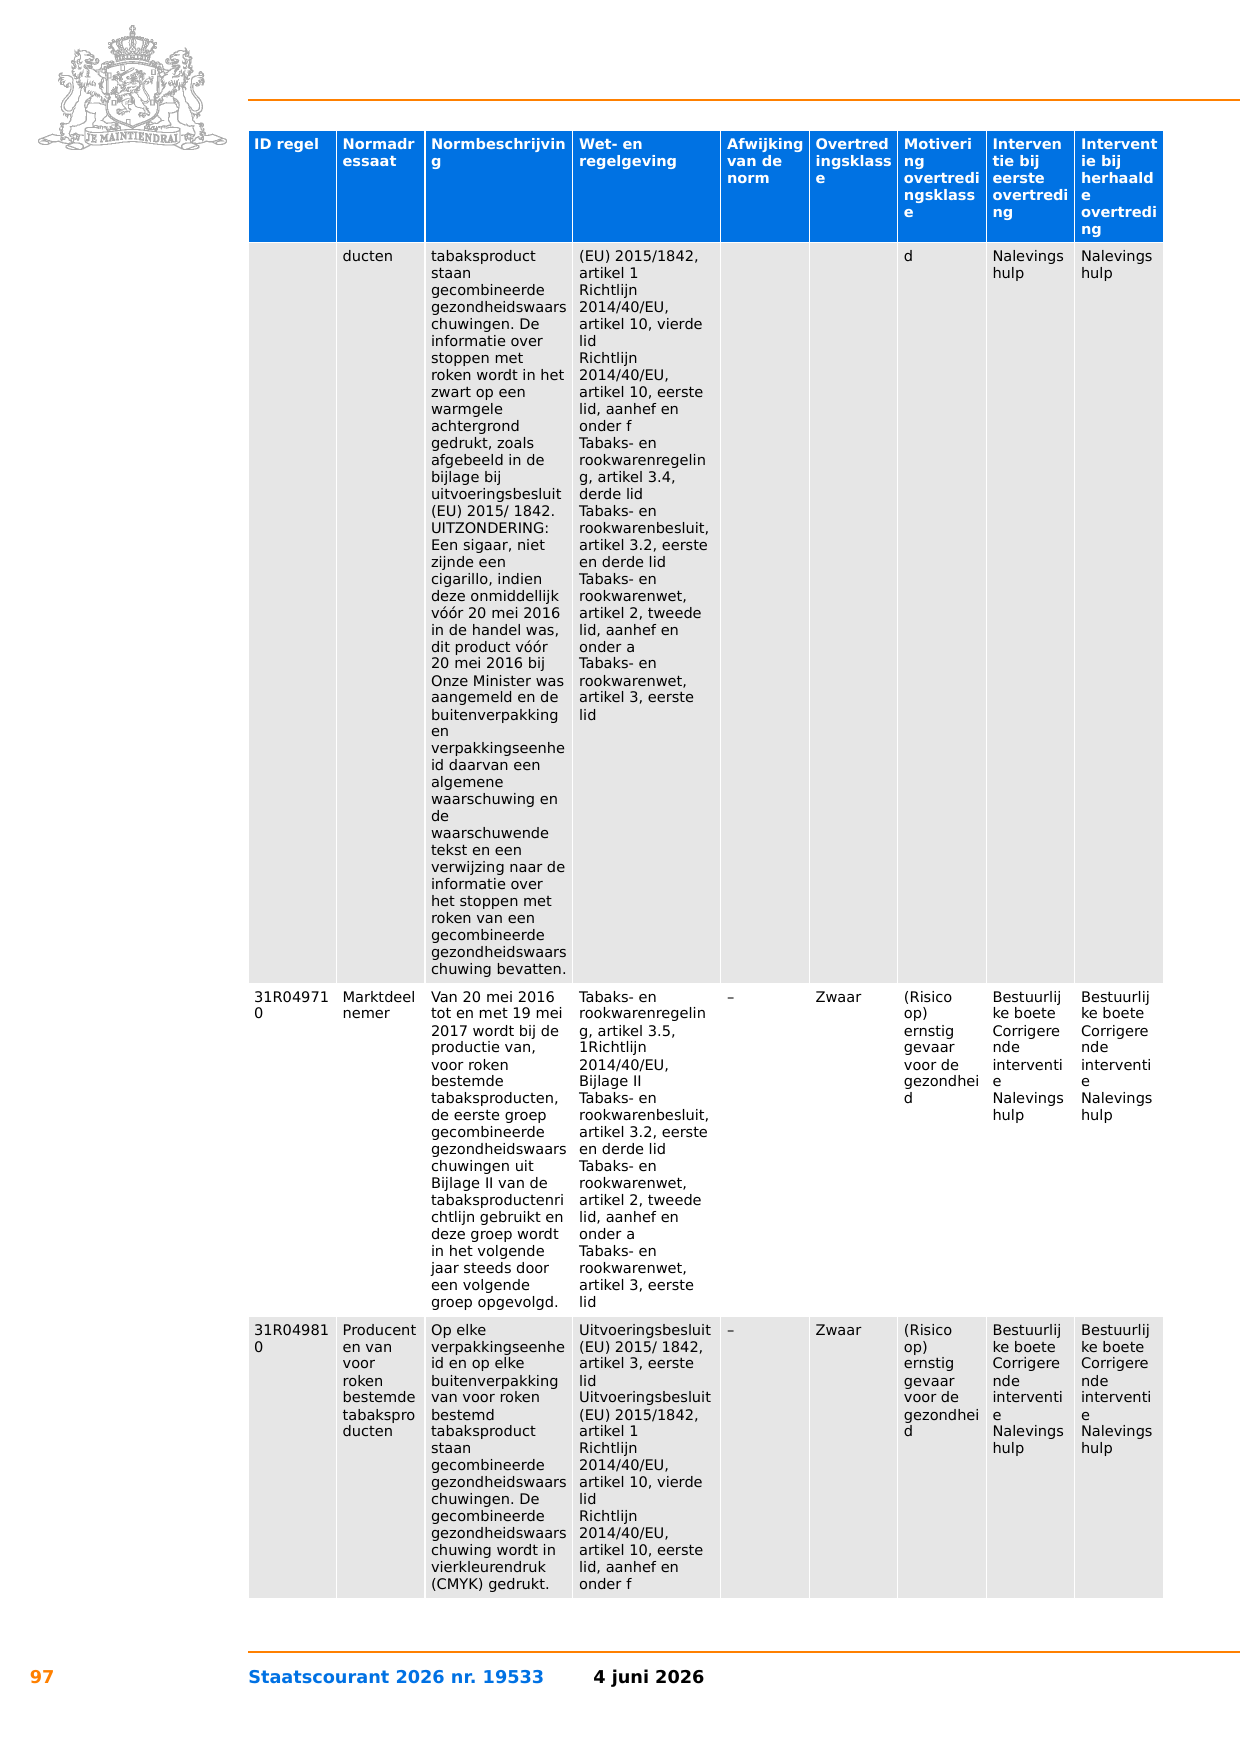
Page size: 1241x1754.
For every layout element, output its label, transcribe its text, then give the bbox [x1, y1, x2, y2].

table_cell Bestuurlijke boete Corrigerende interventie Nalevingshulp [1075, 984, 1163, 1316]
table_header ID regel [249, 131, 336, 242]
table_header Interventie bij eerste overtreding [987, 131, 1074, 242]
table_cell Bestuurlijke boete Corrigerende interventie Nalevingshulp [987, 1317, 1074, 1598]
table_cell (Risico op) ernstig gevaar voor de gezondheid [898, 984, 986, 1316]
table_cell Bestuurlijke boete Corrigerende interventie Nalevingshulp [1075, 1317, 1163, 1598]
table_cell – [721, 1317, 809, 1598]
table_cell Uitvoeringsbesluit (EU) 2015/ 1842, artikel 3, eerste lid Uitvoeringsbesluit (EU) 2015/1842, artikel 1 Richtlijn 2014/40/EU, artikel 10, vierde lid Richtlijn 2014/40/EU, artikel 10, eerste lid, aanhef en onder f [573, 1317, 720, 1598]
table_cell Van 20 mei 2016 tot en met 19 mei 2017 wordt bij de productie van, voor roken bestemde tabaksproducten, de eerste groep gecombineerde gezondheidswaarschuwingen uit Bijlage II van de tabaksproductenrichtlijn gebruikt en deze groep wordt in het volgende jaar steeds door een volgende groep opgevolgd. [426, 984, 572, 1316]
table_cell [810, 243, 897, 983]
table_cell – [721, 984, 809, 1316]
table_header Normbeschrijving [426, 131, 572, 242]
table_header Afwijking van de norm [721, 131, 809, 242]
table_header Wet- en regelgeving [573, 131, 720, 242]
table_header Overtredingsklasse [810, 131, 897, 242]
table_cell (Risico op) ernstig gevaar voor de gezondheid [898, 1317, 986, 1598]
table_header Motivering overtredingsklasse [898, 131, 986, 242]
table_cell tabaksproduct staan gecombineerde gezondheidswaarschuwingen. De informatie over stoppen met roken wordt in het zwart op een warmgele achtergrond gedrukt, zoals afgebeeld in de bijlage bij uitvoeringsbesluit (EU) 2015/ 1842. UITZONDERING: Een sigaar, niet zijnde een cigarillo, indien deze onmiddellijk vóór 20 mei 2016 in de handel was, dit product vóór 20 mei 2016 bij Onze Minister was aangemeld en de buitenverpakking en verpakkingseenheid daarvan een algemene waarschuwing en de waarschuwende tekst en een verwijzing naar de informatie over het stoppen met roken van een gecombineerde gezondheidswaarschuwing bevatten. [426, 243, 572, 983]
table_cell [721, 243, 809, 983]
table_cell Nalevingshulp [987, 243, 1074, 983]
table_cell ducten [337, 243, 424, 983]
picture [38, 25, 227, 150]
table_cell Op elke verpakkingseenheid en op elke buitenverpakking van voor roken bestemd tabaksproduct staan gecombineerde gezondheidswaarschuwingen. De gecombineerde gezondheidswaarschuwing wordt in vierkleurendruk (CMYK) gedrukt. [426, 1317, 572, 1598]
table_header Interventie bij herhaalde overtreding [1075, 131, 1163, 242]
table_cell Marktdeelnemer [337, 984, 424, 1316]
table_cell (EU) 2015/1842, artikel 1 Richtlijn 2014/40/EU, artikel 10, vierde lid Richtlijn 2014/40/EU, artikel 10, eerste lid, aanhef en onder f Tabaks- en rookwarenregeling, artikel 3.4, derde lid Tabaks- en rookwarenbesluit, artikel 3.2, eerste en derde lid Tabaks- en rookwarenwet, artikel 2, tweede lid, aanhef en onder a Tabaks- en rookwarenwet, artikel 3, eerste lid [573, 243, 720, 983]
table_cell d [898, 243, 986, 983]
table_cell Zwaar [810, 984, 897, 1316]
table_cell Tabaks- en rookwarenregeling, artikel 3.5, 1Richtlijn 2014/40/EU, Bijlage II Tabaks- en rookwarenbesluit, artikel 3.2, eerste en derde lid Tabaks- en rookwarenwet, artikel 2, tweede lid, aanhef en onder a Tabaks- en rookwarenwet, artikel 3, eerste lid [573, 984, 720, 1316]
table_cell Bestuurlijke boete Corrigerende interventie Nalevingshulp [987, 984, 1074, 1316]
table_cell Zwaar [810, 1317, 897, 1598]
table_cell Nalevingshulp [1075, 243, 1163, 983]
table_cell [249, 243, 336, 983]
table_cell 31R049710 [249, 984, 336, 1316]
table_cell Producenten van voor roken bestemde tabaksproducten [337, 1317, 424, 1598]
table_cell 31R049810 [249, 1317, 336, 1598]
table_header Normadressaat [337, 131, 424, 242]
